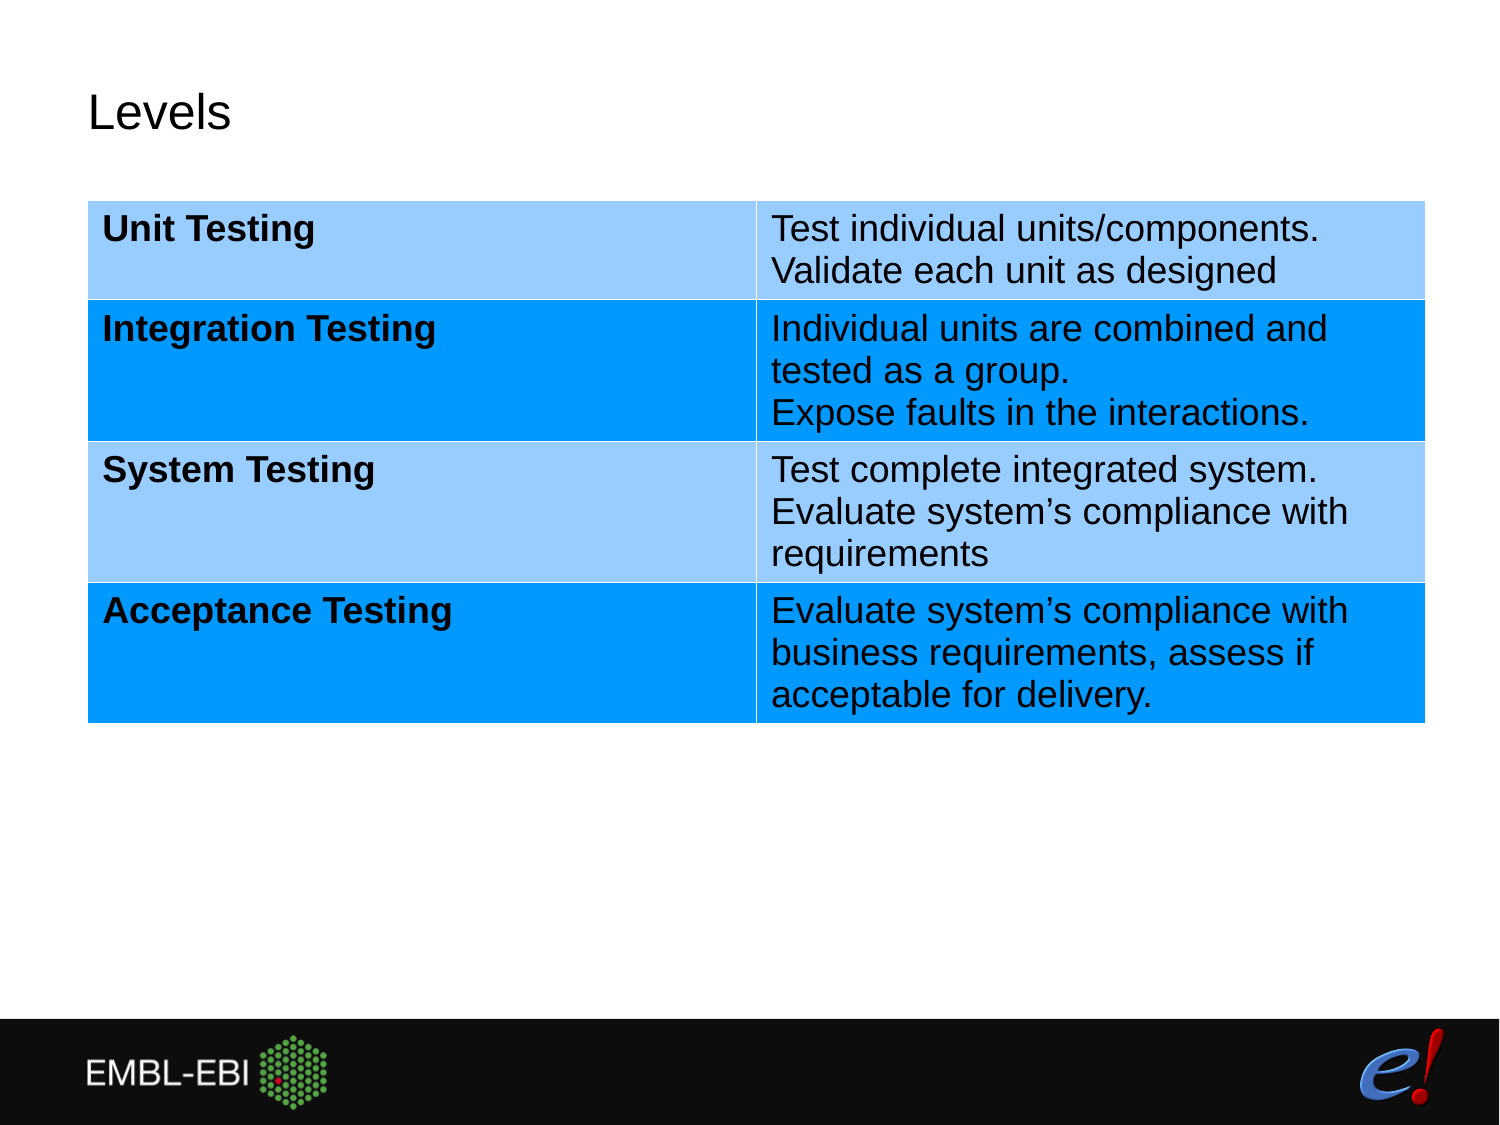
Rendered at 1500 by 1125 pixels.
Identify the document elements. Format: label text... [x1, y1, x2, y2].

table_cell Individual units are combined and tested as a group. Expose faults in the interactions. [757, 300, 1425, 441]
table_cell Acceptance Testing [88, 583, 756, 723]
table_cell System Testing [88, 442, 756, 582]
table_header Test individual units/components. Validate each unit as designed [757, 201, 1425, 299]
picture [87, 1035, 327, 1110]
picture [1357, 1026, 1448, 1112]
title Levels [87, 50, 1425, 175]
table_cell Integration Testing [88, 300, 756, 441]
table_header Unit Testing [88, 201, 756, 299]
table_cell Test complete integrated system. Evaluate system’s compliance with requirements [757, 442, 1425, 582]
table_cell Evaluate system’s compliance with business requirements, assess if acceptable for delivery. [757, 583, 1425, 723]
